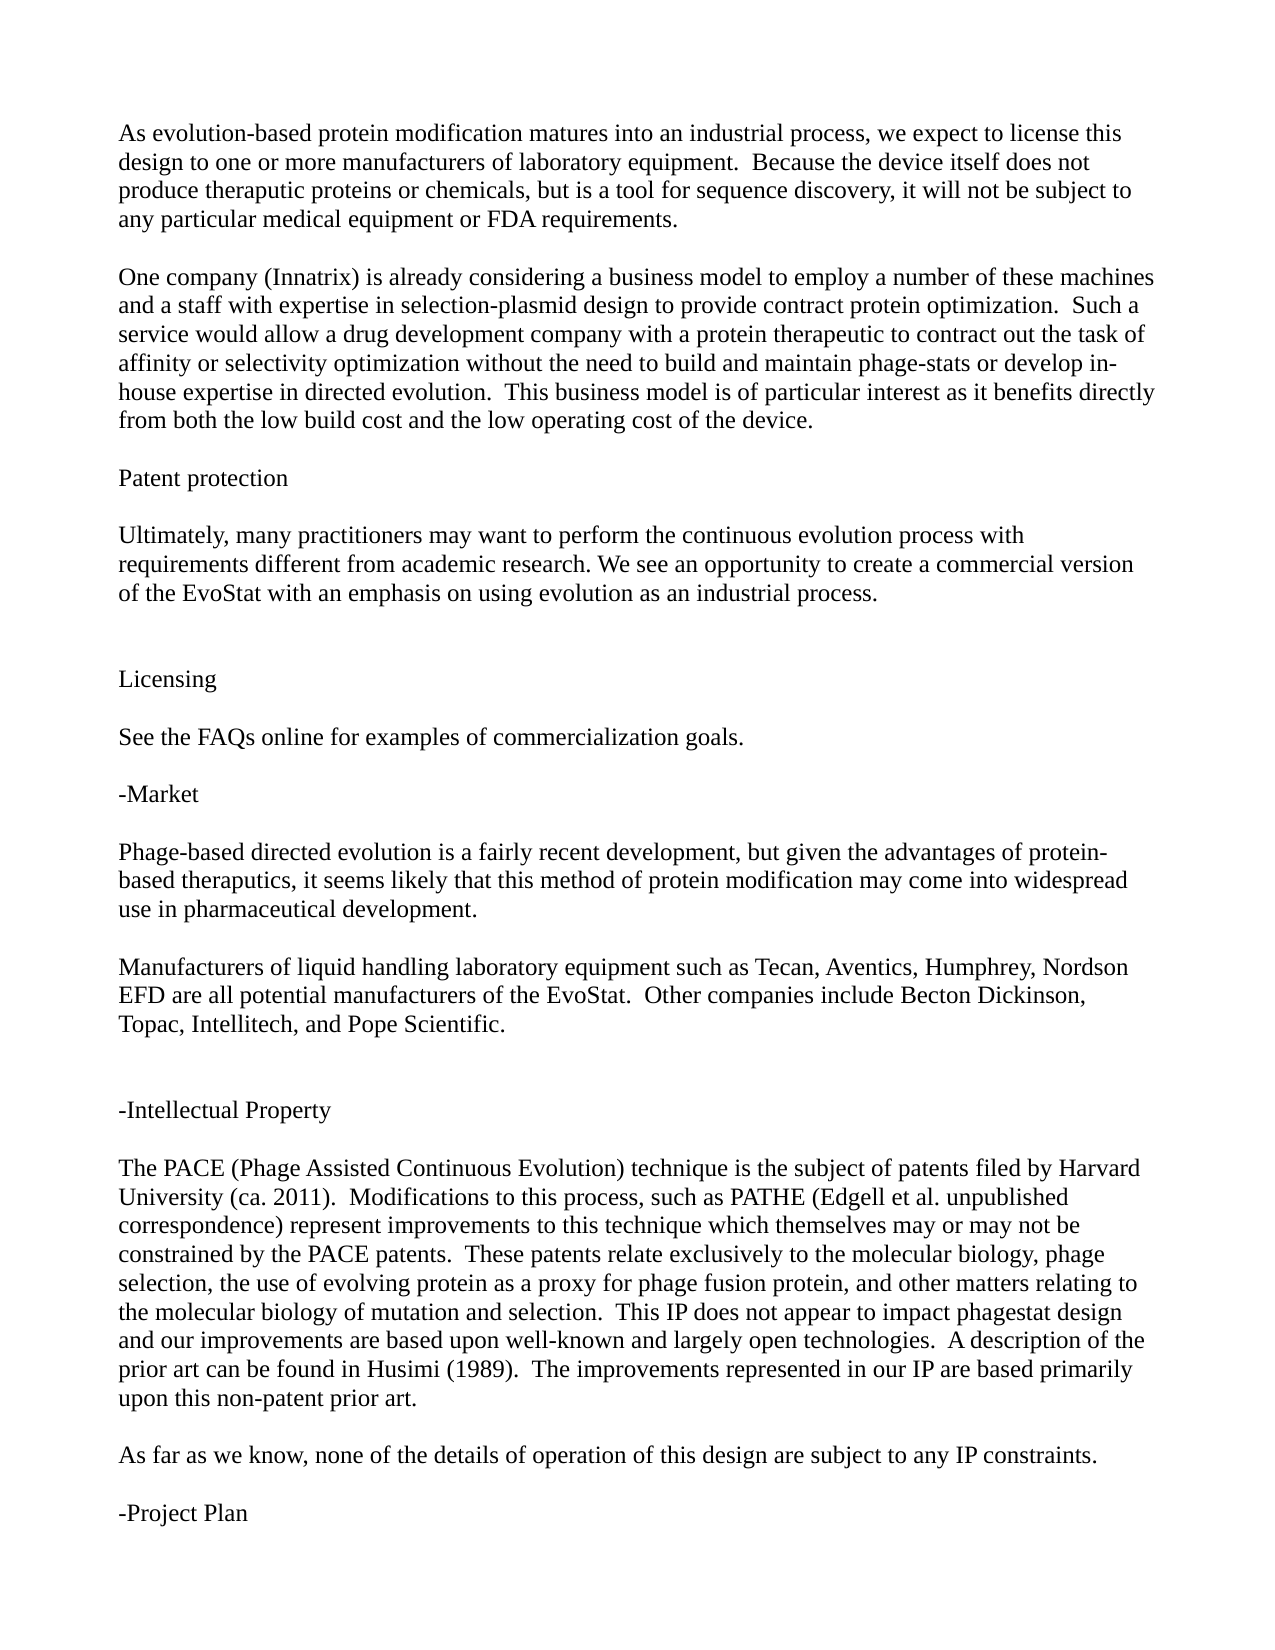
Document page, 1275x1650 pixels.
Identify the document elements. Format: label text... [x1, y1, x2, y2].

text As evolution-based protein modification matures into an industrial process, we expect to license this design to one or more manufacturers of laboratory equipment. Because the device itself does not produce theraputic proteins or chemicals, but is a tool for sequence discovery, it will not be subject to any particular medical equipment or FDA requirements. One company (Innatrix) is already considering a business model to employ a number of these machines and a staff with expertise in selection-plasmid design to provide contract protein optimization. Such a service would allow a drug development company with a protein therapeutic to contract out the task of affinity or selectivity optimization without the need to build and maintain phage-stats or develop in-house expertise in directed evolution. This business model is of particular interest as it benefits directly from both the low build cost and the low operating cost of the device. Patent protection Ultimately, many practitioners may want to perform the continuous evolution process with requirements different from academic research. We see an opportunity to create a commercial version of the EvoStat with an emphasis on using evolution as an industrial process. Licensing See the FAQs online for examples of commercialization goals. -Market Phage-based directed evolution is a fairly recent development, but given the advantages of protein-based theraputics, it seems likely that this method of protein modification may come into widespread use in pharmaceutical development. Manufacturers of liquid handling laboratory equipment such as Tecan, Aventics, Humphrey, Nordson EFD are all potential manufacturers of the EvoStat. Other companies include Becton Dickinson, Topac, Intellitech, and Pope Scientific. -Intellectual Property The PACE (Phage Assisted Continuous Evolution) technique is the subject of patents filed by Harvard University (ca. 2011). Modifications to this process, such as PATHE (Edgell et al. unpublished correspondence) represent improvements to this technique which themselves may or may not be constrained by the PACE patents. These patents relate exclusively to the molecular biology, phage selection, the use of evolving protein as a proxy for phage fusion protein, and other matters relating to the molecular biology of mutation and selection. This IP does not appear to impact phagestat design and our improvements are based upon well-known and largely open technologies. A description of the prior art can be found in Husimi (1989). The improvements represented in our IP are based primarily upon this non-patent prior art. As far as we know, none of the details of operation of this design are subject to any IP constraints. -Project Plan [118, 118, 1157, 1527]
